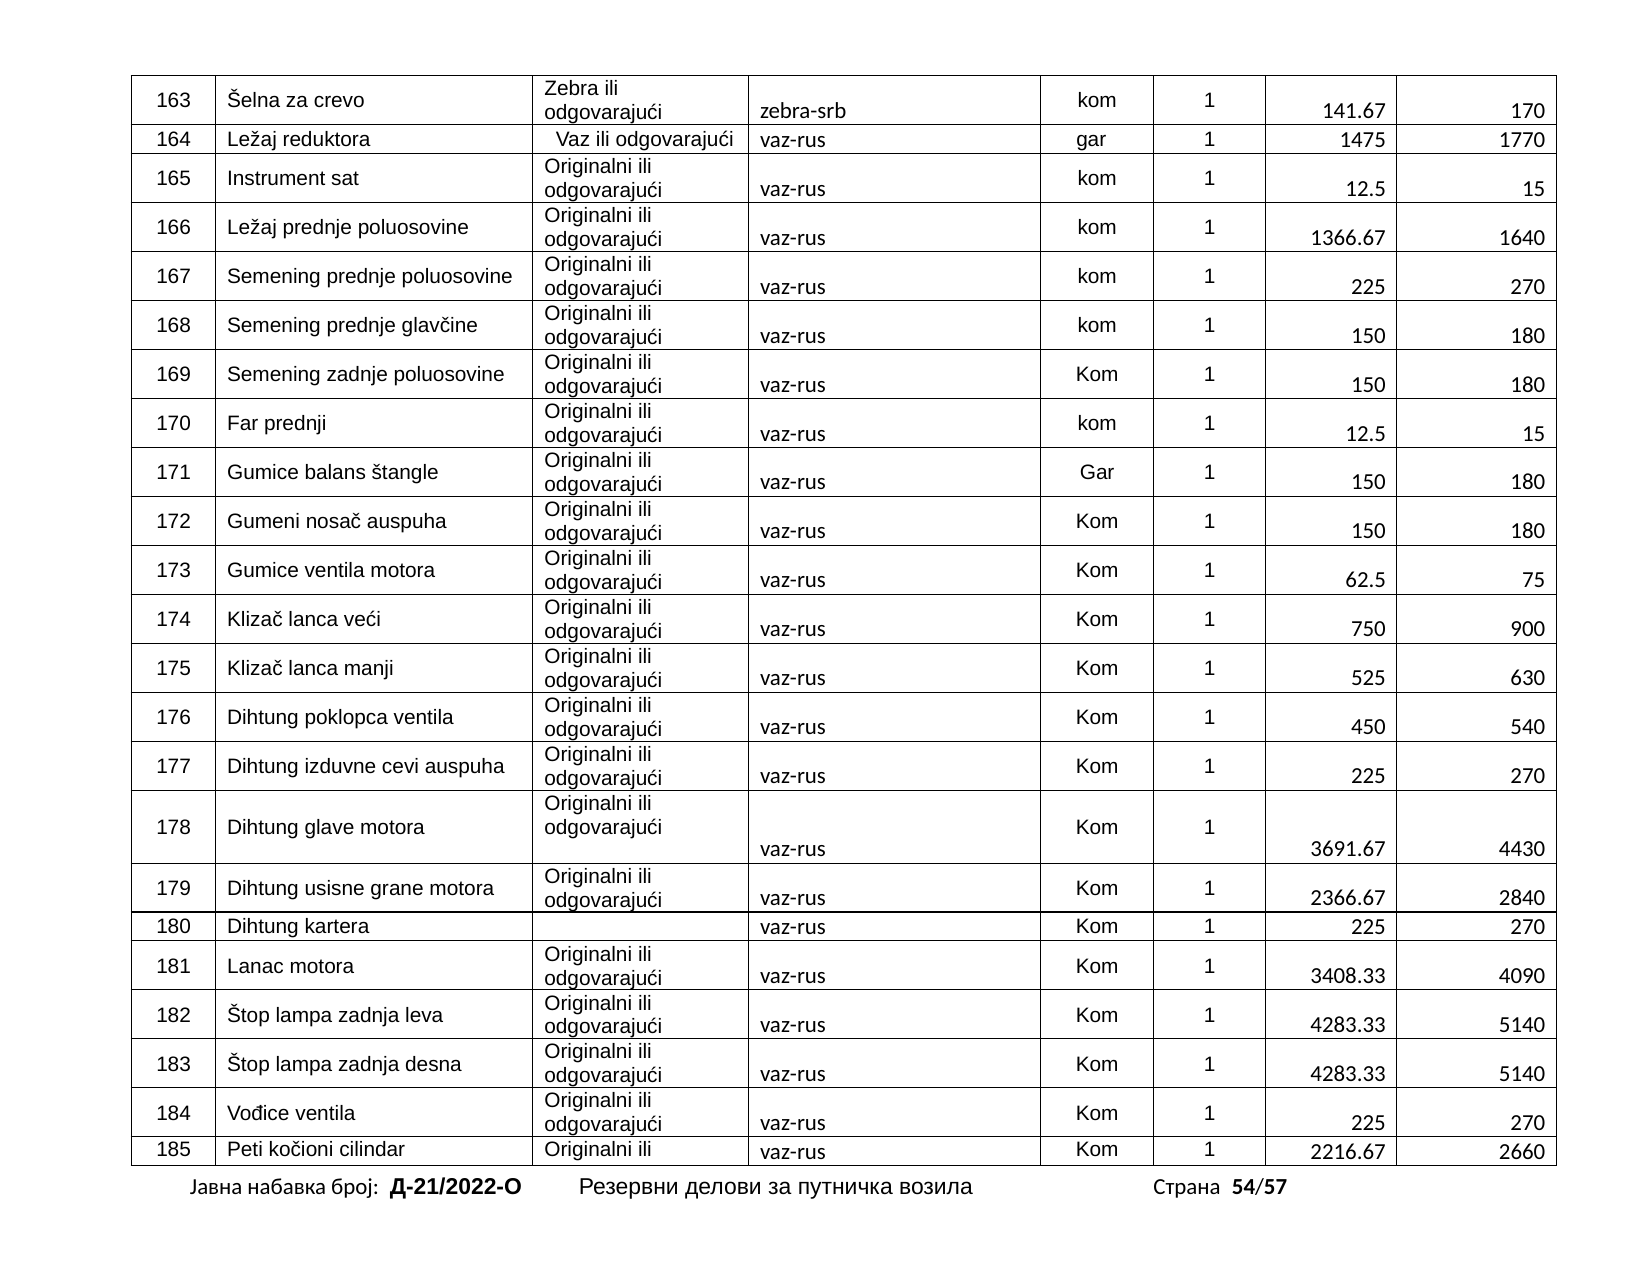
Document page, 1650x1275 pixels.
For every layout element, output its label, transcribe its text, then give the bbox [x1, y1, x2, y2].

table_cell 75 [1397, 546, 1556, 594]
table_cell Ležaj reduktora [216, 125, 532, 153]
table_cell kom [1041, 76, 1153, 124]
table_cell 150 [1266, 497, 1396, 545]
table_cell 2660 [1397, 1137, 1556, 1165]
table_cell Originalni ili odgovarajući [533, 644, 748, 692]
table_cell 174 [132, 595, 215, 643]
table_cell 1 [1154, 546, 1265, 594]
table_cell Kom [1041, 1137, 1153, 1165]
table_cell 900 [1397, 595, 1556, 643]
table_cell 166 [132, 203, 215, 251]
table_cell Klizač lanca manji [216, 644, 532, 692]
table_cell 1 [1154, 913, 1265, 940]
table_cell Kom [1041, 941, 1153, 989]
table_cell 1 [1154, 1137, 1265, 1165]
table_cell 180 [132, 913, 215, 940]
table_cell 180 [1397, 301, 1556, 349]
table_cell 170 [132, 399, 215, 447]
table_cell Originalni ili odgovarajući [533, 791, 748, 862]
table_cell 1 [1154, 595, 1265, 643]
table_cell vaz-rus [749, 546, 1040, 594]
table_cell Vaz ili odgovarajući [533, 125, 748, 153]
table_cell vaz-rus [749, 990, 1040, 1038]
table_cell Vođice ventila [216, 1088, 532, 1136]
table_cell vaz-rus [749, 154, 1040, 202]
table_cell 1 [1154, 990, 1265, 1038]
table_cell Semening prednje poluosovine [216, 252, 532, 300]
table_cell vaz-rus [749, 350, 1040, 398]
table_cell 1 [1154, 203, 1265, 251]
table_cell 1640 [1397, 203, 1556, 251]
table_cell 270 [1397, 1088, 1556, 1136]
table_cell Originalni ili odgovarajući [533, 1039, 748, 1087]
table_cell 164 [132, 125, 215, 153]
table_cell 2840 [1397, 864, 1556, 911]
table_cell Dihtung usisne grane motora [216, 864, 532, 911]
table_cell 540 [1397, 693, 1556, 741]
table_cell Kom [1041, 546, 1153, 594]
table_cell kom [1041, 203, 1153, 251]
table_cell vaz-rus [749, 791, 1040, 862]
table_cell 12.5 [1266, 154, 1396, 202]
table_cell Far prednji [216, 399, 532, 447]
table_cell Dihtung poklopca ventila [216, 693, 532, 741]
table_cell vaz-rus [749, 252, 1040, 300]
table_cell 225 [1266, 742, 1396, 789]
table_cell 150 [1266, 301, 1396, 349]
table_cell 167 [132, 252, 215, 300]
table_cell 3691.67 [1266, 791, 1396, 862]
table_cell Kom [1041, 913, 1153, 940]
table_cell Kom [1041, 864, 1153, 911]
table_cell 1 [1154, 154, 1265, 202]
table_cell 4283.33 [1266, 990, 1396, 1038]
table_cell Dihtung glave motora [216, 791, 532, 862]
table_cell Kom [1041, 497, 1153, 545]
table_cell 181 [132, 941, 215, 989]
table_cell 450 [1266, 693, 1396, 741]
table_cell 1 [1154, 76, 1265, 124]
table_cell 4283.33 [1266, 1039, 1396, 1087]
table_cell 1475 [1266, 125, 1396, 153]
table_cell vaz-rus [749, 448, 1040, 496]
table_cell 1 [1154, 448, 1265, 496]
table_cell Gumeni nosač auspuha [216, 497, 532, 545]
table_cell 3408.33 [1266, 941, 1396, 989]
table_cell 5140 [1397, 1039, 1556, 1087]
table_cell 1 [1154, 693, 1265, 741]
table_cell Kom [1041, 350, 1153, 398]
table_cell 1 [1154, 125, 1265, 153]
table_cell vaz-rus [749, 203, 1040, 251]
table_cell 183 [132, 1039, 215, 1087]
table_cell Originalni ili odgovarajući [533, 595, 748, 643]
table_cell 2366.67 [1266, 864, 1396, 911]
table_cell vaz-rus [749, 941, 1040, 989]
table_cell 165 [132, 154, 215, 202]
table_cell Kom [1041, 1088, 1153, 1136]
table_cell 150 [1266, 448, 1396, 496]
table_cell zebra-srb [749, 76, 1040, 124]
table_cell Originalni ili odgovarajući [533, 864, 748, 911]
table_cell Kom [1041, 990, 1153, 1038]
table_cell Gumice ventila motora [216, 546, 532, 594]
table_cell Originalni ili odgovarajući [533, 301, 748, 349]
table_cell 62.5 [1266, 546, 1396, 594]
table_cell Ležaj prednje poluosovine [216, 203, 532, 251]
table_cell 2216.67 [1266, 1137, 1396, 1165]
table_cell Originalni ili odgovarajući [533, 399, 748, 447]
table_cell 1 [1154, 941, 1265, 989]
table_cell 168 [132, 301, 215, 349]
table_cell vaz-rus [749, 595, 1040, 643]
table_cell Originalni ili odgovarajući [533, 154, 748, 202]
table_cell Gar [1041, 448, 1153, 496]
table_cell 525 [1266, 644, 1396, 692]
table_cell 185 [132, 1137, 215, 1165]
table_cell Originalni ili odgovarajući [533, 546, 748, 594]
table_cell 180 [1397, 448, 1556, 496]
table_cell Kom [1041, 644, 1153, 692]
table_cell Kom [1041, 595, 1153, 643]
table_cell vaz-rus [749, 125, 1040, 153]
table_cell vaz-rus [749, 1039, 1040, 1087]
table_cell 1 [1154, 301, 1265, 349]
table_cell Dihtung kartera [216, 913, 532, 940]
table_cell Originalni ili odgovarajući [533, 990, 748, 1038]
table_cell vaz-rus [749, 399, 1040, 447]
table_cell 163 [132, 76, 215, 124]
table_cell Zebra ili odgovarajući [533, 76, 748, 124]
table_cell 270 [1397, 742, 1556, 789]
table_cell 182 [132, 990, 215, 1038]
table_cell Originalni ili odgovarajući [533, 742, 748, 789]
table_cell 225 [1266, 913, 1396, 940]
table_cell 1 [1154, 252, 1265, 300]
table_cell Štop lampa zadnja leva [216, 990, 532, 1038]
table_cell Lanac motora [216, 941, 532, 989]
table_cell [533, 913, 748, 940]
table_cell Instrument sat [216, 154, 532, 202]
table_cell 270 [1397, 252, 1556, 300]
table_cell 172 [132, 497, 215, 545]
table_cell Originalni ili odgovarajući [533, 448, 748, 496]
table_cell 1 [1154, 1088, 1265, 1136]
table_cell 750 [1266, 595, 1396, 643]
table_cell 141.67 [1266, 76, 1396, 124]
table_cell Klizač lanca veći [216, 595, 532, 643]
table_cell 5140 [1397, 990, 1556, 1038]
table_cell 1 [1154, 350, 1265, 398]
table_cell 176 [132, 693, 215, 741]
table_cell 1 [1154, 864, 1265, 911]
table_cell 4090 [1397, 941, 1556, 989]
table_cell 270 [1397, 913, 1556, 940]
table_cell 178 [132, 791, 215, 862]
table_cell Originalni ili odgovarajući [533, 693, 748, 741]
table_cell 1 [1154, 497, 1265, 545]
table_cell Originalni ili odgovarajući [533, 941, 748, 989]
table_cell kom [1041, 252, 1153, 300]
table_cell vaz-rus [749, 913, 1040, 940]
table_cell 1770 [1397, 125, 1556, 153]
table_cell 169 [132, 350, 215, 398]
table_cell 225 [1266, 1088, 1396, 1136]
table_cell Originalni ili odgovarajući [533, 350, 748, 398]
table_cell 4430 [1397, 791, 1556, 862]
table_cell Šelna za crevo [216, 76, 532, 124]
table_cell Kom [1041, 1039, 1153, 1087]
table_cell vaz-rus [749, 1088, 1040, 1136]
table_cell 170 [1397, 76, 1556, 124]
table_cell vaz-rus [749, 644, 1040, 692]
table_cell Semening prednje glavčine [216, 301, 532, 349]
table_cell Kom [1041, 742, 1153, 789]
table_cell 15 [1397, 154, 1556, 202]
table_cell 1 [1154, 1039, 1265, 1087]
table_cell 180 [1397, 497, 1556, 545]
table_cell Originalni ili [533, 1137, 748, 1165]
table_cell 1 [1154, 644, 1265, 692]
table_cell vaz-rus [749, 864, 1040, 911]
table_cell Kom [1041, 693, 1153, 741]
table_cell 12.5 [1266, 399, 1396, 447]
table_cell gar [1041, 125, 1153, 153]
table_cell 15 [1397, 399, 1556, 447]
table_cell 184 [132, 1088, 215, 1136]
table_cell 173 [132, 546, 215, 594]
table_cell Kom [1041, 791, 1153, 862]
table_cell vaz-rus [749, 693, 1040, 741]
table_cell 179 [132, 864, 215, 911]
table_cell Štop lampa zadnja desna [216, 1039, 532, 1087]
table_cell 175 [132, 644, 215, 692]
table_cell Originalni ili odgovarajući [533, 1088, 748, 1136]
table_cell Originalni ili odgovarajući [533, 497, 748, 545]
table_cell 150 [1266, 350, 1396, 398]
table_cell 1 [1154, 742, 1265, 789]
table_cell vaz-rus [749, 1137, 1040, 1165]
table_cell Originalni ili odgovarajući [533, 203, 748, 251]
table_cell vaz-rus [749, 742, 1040, 789]
table_cell kom [1041, 399, 1153, 447]
table_cell 177 [132, 742, 215, 789]
table_cell vaz-rus [749, 497, 1040, 545]
table_cell Peti kočioni cilindar [216, 1137, 532, 1165]
table_cell Dihtung izduvne cevi auspuha [216, 742, 532, 789]
table_cell 180 [1397, 350, 1556, 398]
table_cell kom [1041, 154, 1153, 202]
table_cell 1 [1154, 791, 1265, 862]
table_cell 171 [132, 448, 215, 496]
table_cell Gumice balans štangle [216, 448, 532, 496]
table_cell 630 [1397, 644, 1556, 692]
table_cell vaz-rus [749, 301, 1040, 349]
table_cell 225 [1266, 252, 1396, 300]
table_cell 1 [1154, 399, 1265, 447]
table_cell kom [1041, 301, 1153, 349]
table_cell 1366.67 [1266, 203, 1396, 251]
table_cell Originalni ili odgovarajući [533, 252, 748, 300]
table_cell Semening zadnje poluosovine [216, 350, 532, 398]
